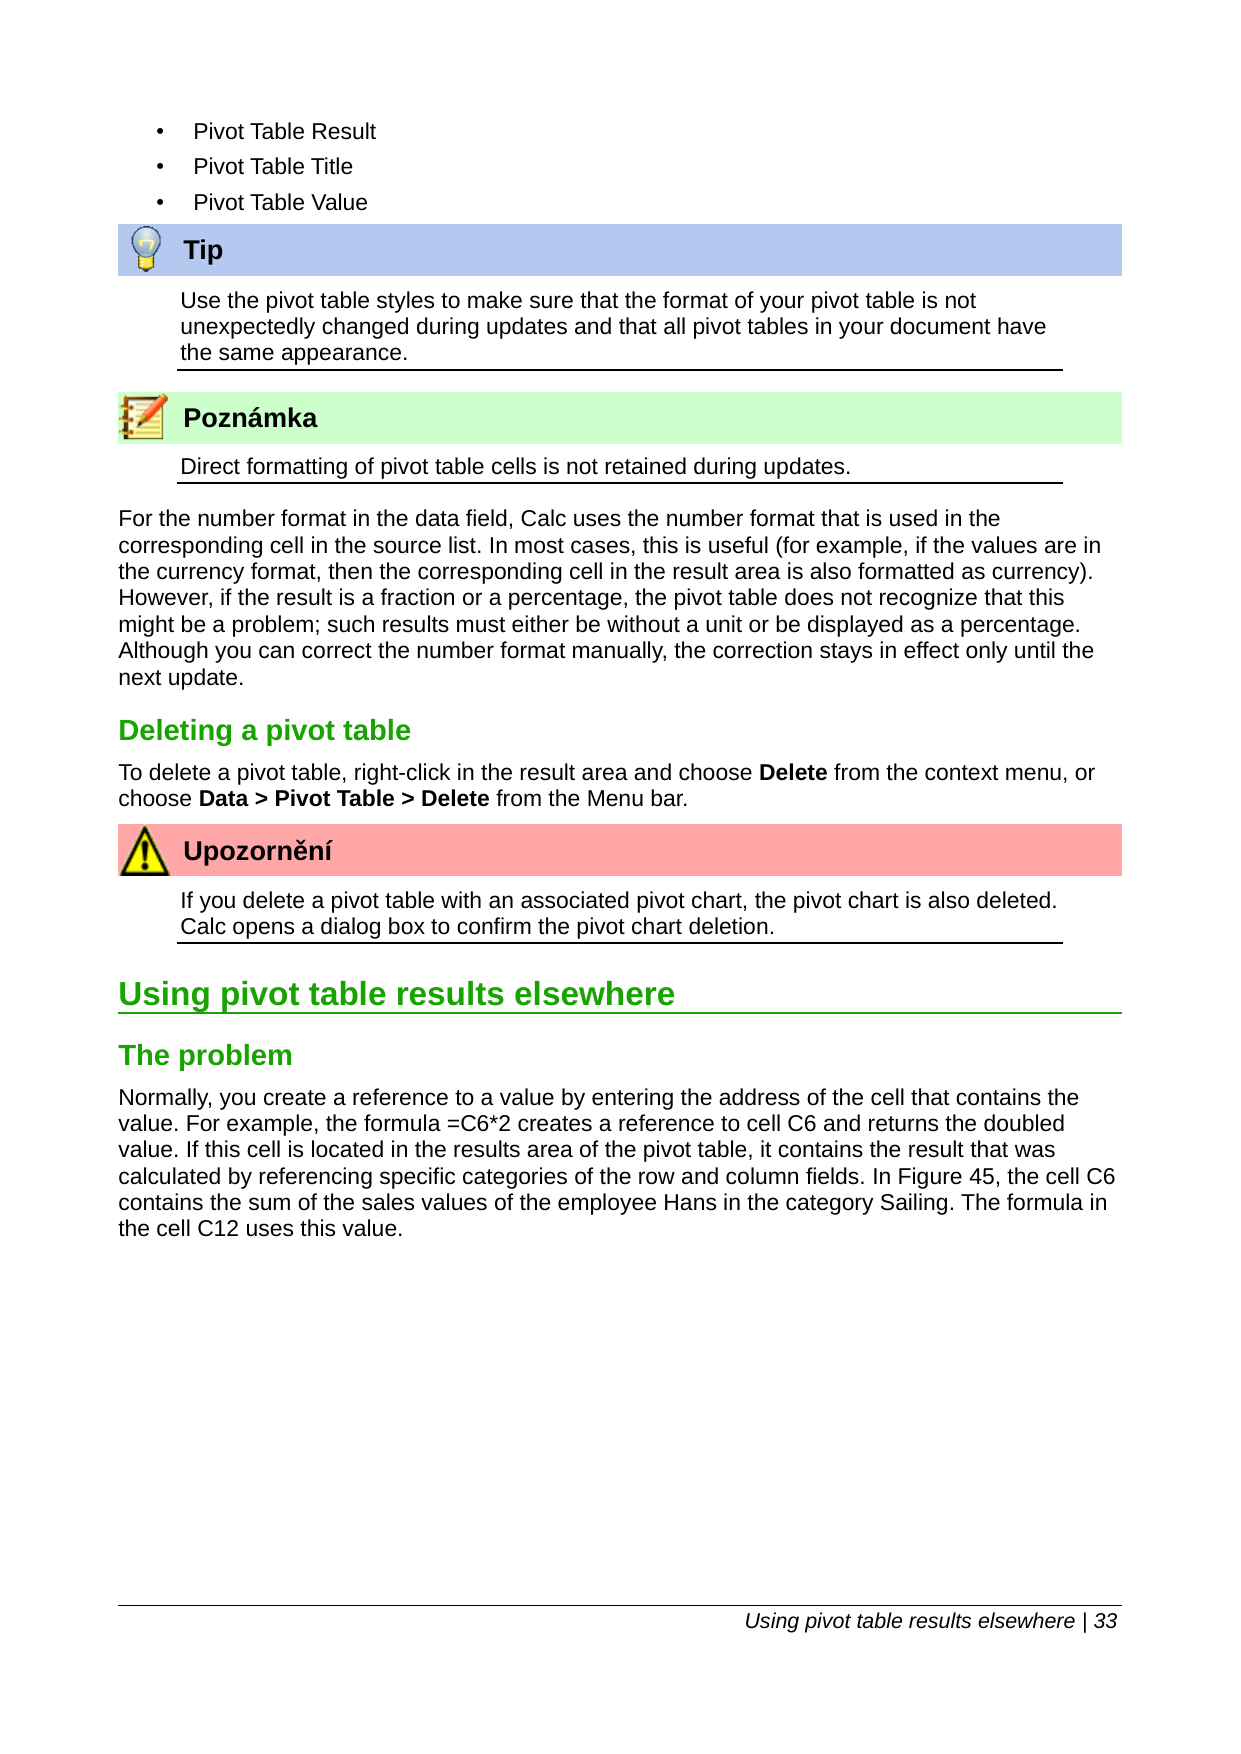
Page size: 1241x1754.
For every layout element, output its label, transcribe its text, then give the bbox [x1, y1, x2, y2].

subtitle Using pivot table results elsewhere [118, 974, 1122, 1012]
subtitle Tip [118, 224, 1122, 276]
list Pivot Table Value [156, 188, 1122, 215]
text Use the pivot table styles to make sure that the format of your pivot table is not unexpectedly changed during updates and that all pivot tables in your document have the same appearance. [177, 283, 1063, 369]
subtitle Upozornění [170, 824, 1122, 876]
picture [119, 824, 170, 876]
text To delete a pivot table, right-click in the result area and choose Delete from the context menu, or choose Data > Pivot Table > Delete from the Menu bar. [118, 759, 1122, 811]
picture [119, 224, 170, 275]
text Direct formatting of pivot table cells is not retained during updates. [177, 450, 1063, 482]
subtitle The problem [118, 1038, 1122, 1072]
text If you delete a pivot table with an associated pivot chart, the pivot chart is also deleted. Calc opens a dialog box to confirm the pivot chart deletion. [177, 884, 1063, 942]
list Pivot Table Result [156, 118, 1122, 144]
list Pivot Table Title [156, 153, 1122, 180]
picture [119, 392, 170, 443]
text For the number format in the data field, Calc uses the number format that is used in the corresponding cell in the source list. In most cases, this is useful (for example, if the values are in the currency format, then the corresponding cell in the result area is also formatted as currency). However, if the result is a fraction or a percentage, the pivot table does not recognize that this might be a problem; such results must either be without a unit or be displayed as a percentage. Although you can correct the number format manually, the correction stays in effect only until the next update. [118, 505, 1122, 690]
text Normally, you create a reference to a value by entering the address of the cell that contains the value. For example, the formula =C6*2 creates a reference to cell C6 and returns the doubled value. If this cell is located in the results area of the pivot table, it contains the result that was calculated by referencing specific categories of the row and column fields. In Figure 45, the cell C6 contains the sum of the sales values of the employee Hans in the category Sailing. The formula in the cell C12 uses this value. [118, 1083, 1122, 1242]
subtitle Deleting a pivot table [118, 713, 1122, 747]
subtitle Poznámka [118, 392, 1122, 444]
